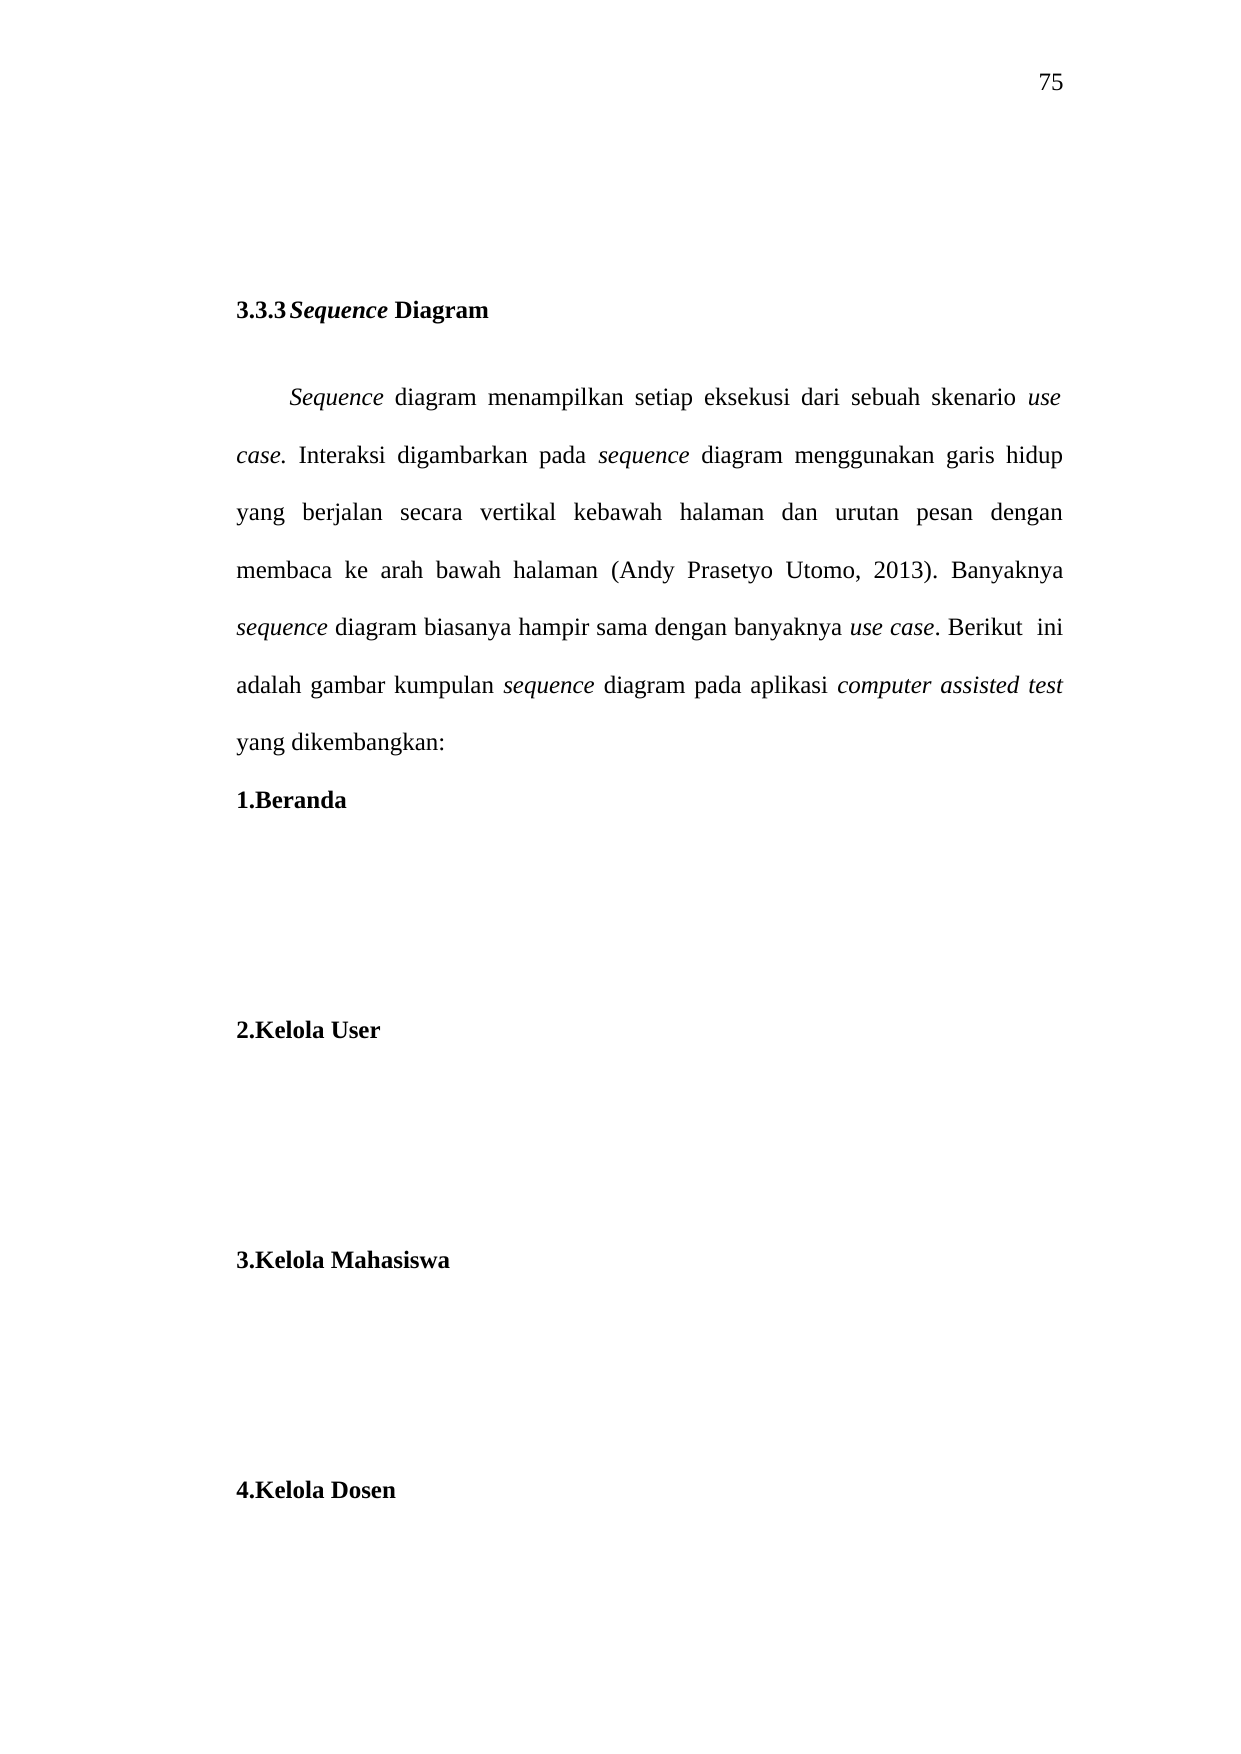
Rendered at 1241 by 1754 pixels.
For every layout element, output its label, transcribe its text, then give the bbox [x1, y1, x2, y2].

subtitle 3.3.3 Sequence Diagram [236, 295, 1063, 324]
text 2.Kelola User [236, 1015, 1063, 1043]
text 1.Beranda [236, 785, 1063, 813]
text 3.Kelola Mahasiswa [236, 1245, 1063, 1273]
text Sequence diagram menampilkan setiap eksekusi dari sebuah skenario use case. Interaksi digambarkan pada sequence diagram menggunakan garis hidup yang berjalan secara vertikal kebawah halaman dan urutan pesan dengan membaca ke arah bawah halaman (Andy Prasetyo Utomo, 2013). Banyaknya sequence diagram biasanya hampir sama dengan banyaknya use case. Berikut ini adalah gambar kumpulan sequence diagram pada aplikasi computer assisted test yang dikembangkan: [236, 382, 1063, 756]
text 4.Kelola Dosen [236, 1475, 1063, 1503]
